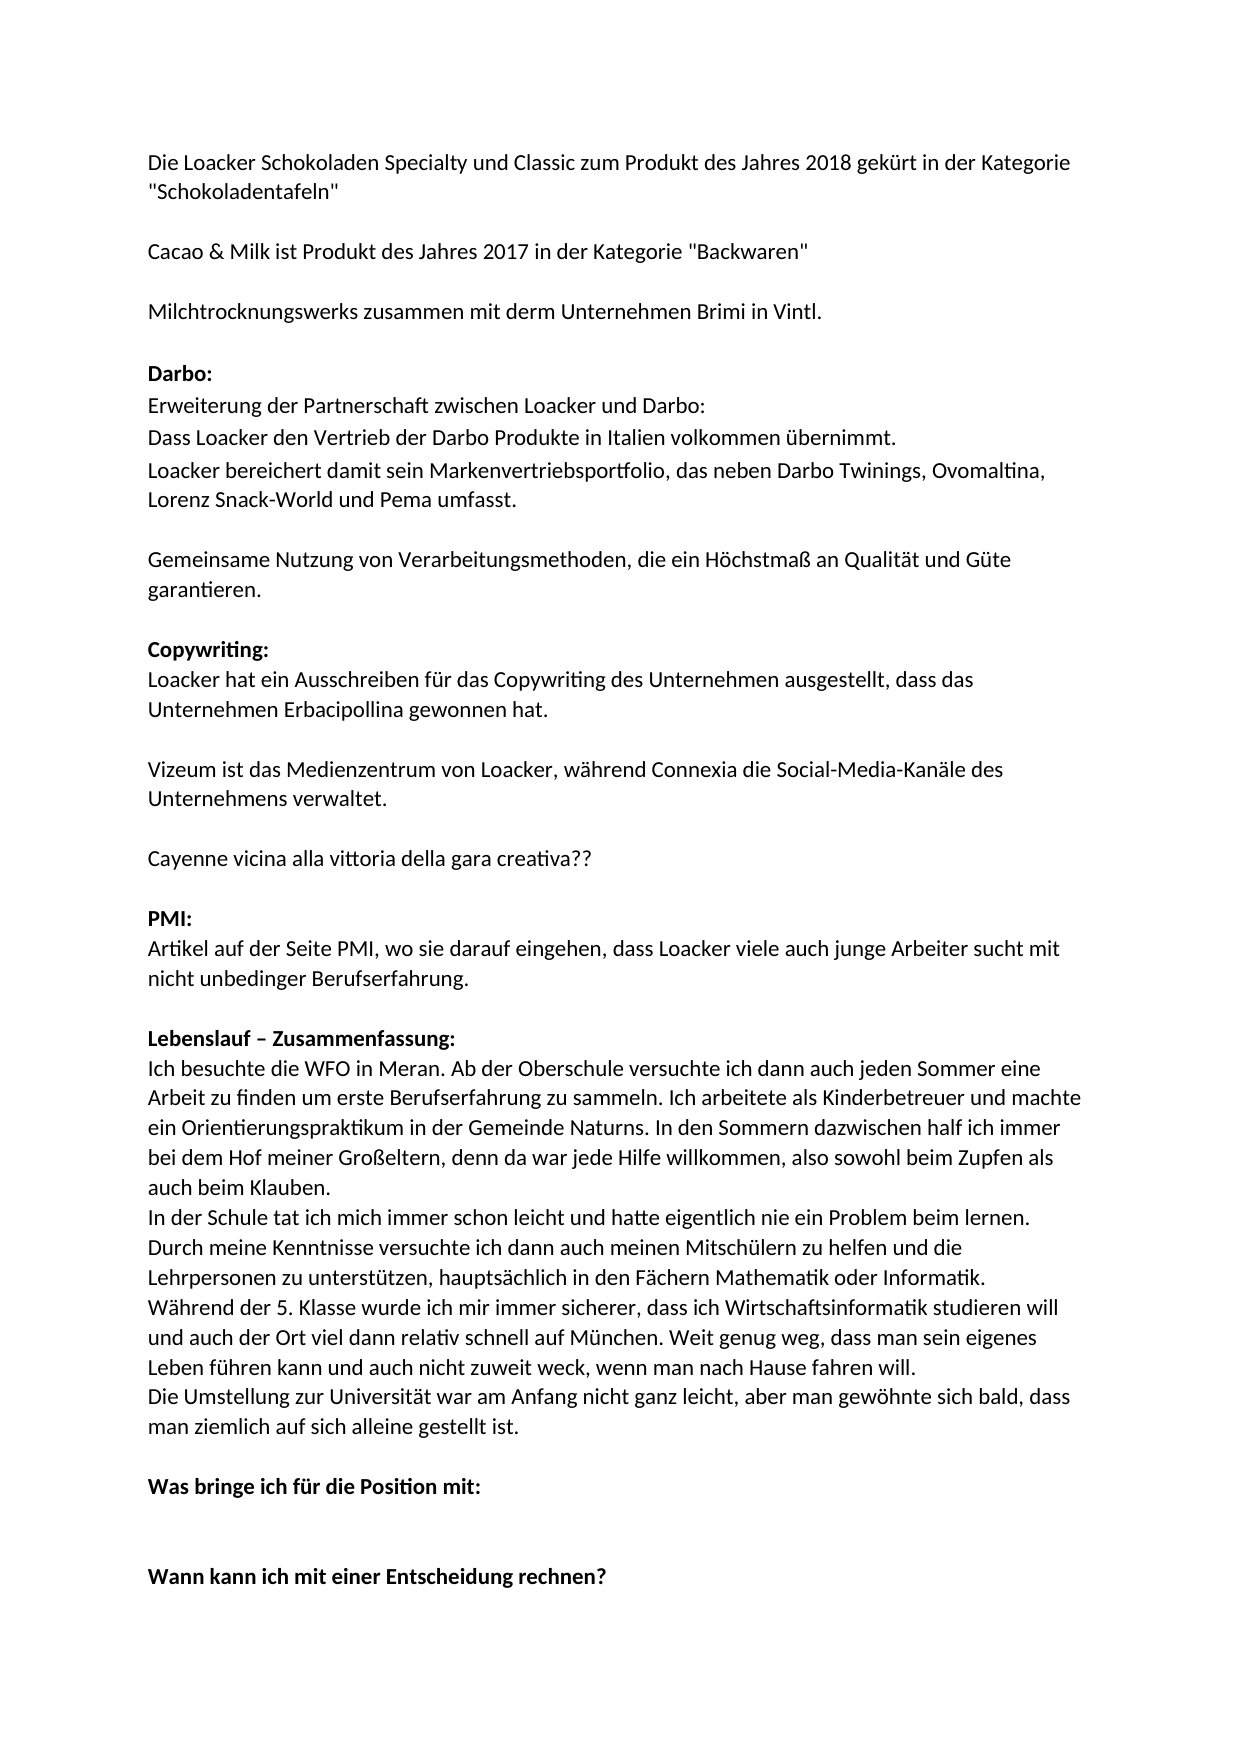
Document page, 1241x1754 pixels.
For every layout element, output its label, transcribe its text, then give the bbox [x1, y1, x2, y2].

text Wann kann ich mit einer Entscheidung rechnen? [148, 1562, 1093, 1590]
text Während der 5. Klasse wurde ich mir immer sicherer, dass ich Wirtschaftsinformatik studieren will und auch der Ort viel dann relativ schnell auf München. Weit genug weg, dass man sein eigenes Leben führen kann und auch nicht zuweit weck, wenn man nach Hause fahren will. [148, 1293, 1093, 1381]
text Dass Loacker den Vertrieb der Darbo Produkte in Italien volkommen übernimmt. [148, 423, 1093, 452]
text Loacker bereichert damit sein Markenvertriebsportfolio, das neben Darbo Twinings, Ovomaltina, Lorenz Snack-World und Pema umfasst. [148, 456, 1093, 514]
text Die Loacker Schokoladen Specialty und Classic zum Produkt des Jahres 2018 gekürt in der Kategorie "Schokoladentafeln" [148, 148, 1093, 206]
text Lebenslauf – Zusammenfassung: [148, 1024, 1093, 1052]
text Die Umstellung zur Universität war am Anfang nicht ganz leicht, aber man gewöhnte sich bald, dass man ziemlich auf sich alleine gestellt ist. [148, 1382, 1093, 1440]
text Gemeinsame Nutzung von Verarbeitungsmethoden, die ein Höchstmaß an Qualität und Güte garantieren. [148, 545, 1093, 603]
text Erweiterung der Partnerschaft zwischen Loacker und Darbo: [148, 391, 1093, 419]
text Was bringe ich für die Position mit: [148, 1472, 1093, 1500]
text Ich besuchte die WFO in Meran. Ab der Oberschule versuchte ich dann auch jeden Sommer eine Arbeit zu finden um erste Berufserfahrung zu sammeln. Ich arbeitete als Kinderbetreuer und machte ein Orientierungspraktikum in der Gemeinde Naturns. In den Sommern dazwischen half ich immer bei dem Hof meiner Großeltern, denn da war jede Hilfe willkommen, also sowohl beim Zupfen als auch beim Klauben. [148, 1054, 1093, 1201]
text In der Schule tat ich mich immer schon leicht und hatte eigentlich nie ein Problem beim lernen. Durch meine Kenntnisse versuchte ich dann auch meinen Mitschülern zu helfen und die Lehrpersonen zu unterstützen, hauptsächlich in den Fächern Mathematik oder Informatik. [148, 1203, 1093, 1291]
subtitle Milchtrocknungswerks zusammen mit derm Unternehmen Brimi in Vintl. [148, 297, 1093, 325]
text Cayenne vicina alla vittoria della gara creativa?? [148, 844, 1093, 872]
text Vizeum ist das Medienzentrum von Loacker, während Connexia die Social-Media-Kanäle des Unternehmens verwaltet. [148, 755, 1093, 813]
text Darbo: [148, 359, 1093, 387]
text Copywriting: [148, 635, 1093, 663]
text Cacao & Milk ist Produkt des Jahres 2017 in der Kategorie "Backwaren" [148, 237, 1093, 265]
text PMI: [148, 904, 1093, 932]
text Loacker hat ein Ausschreiben für das Copywriting des Unternehmen ausgestellt, dass das Unternehmen Erbacipollina gewonnen hat. [148, 665, 1093, 723]
text Artikel auf der Seite PMI, wo sie darauf eingehen, dass Loacker viele auch junge Arbeiter sucht mit nicht unbedinger Berufserfahrung. [148, 934, 1093, 992]
